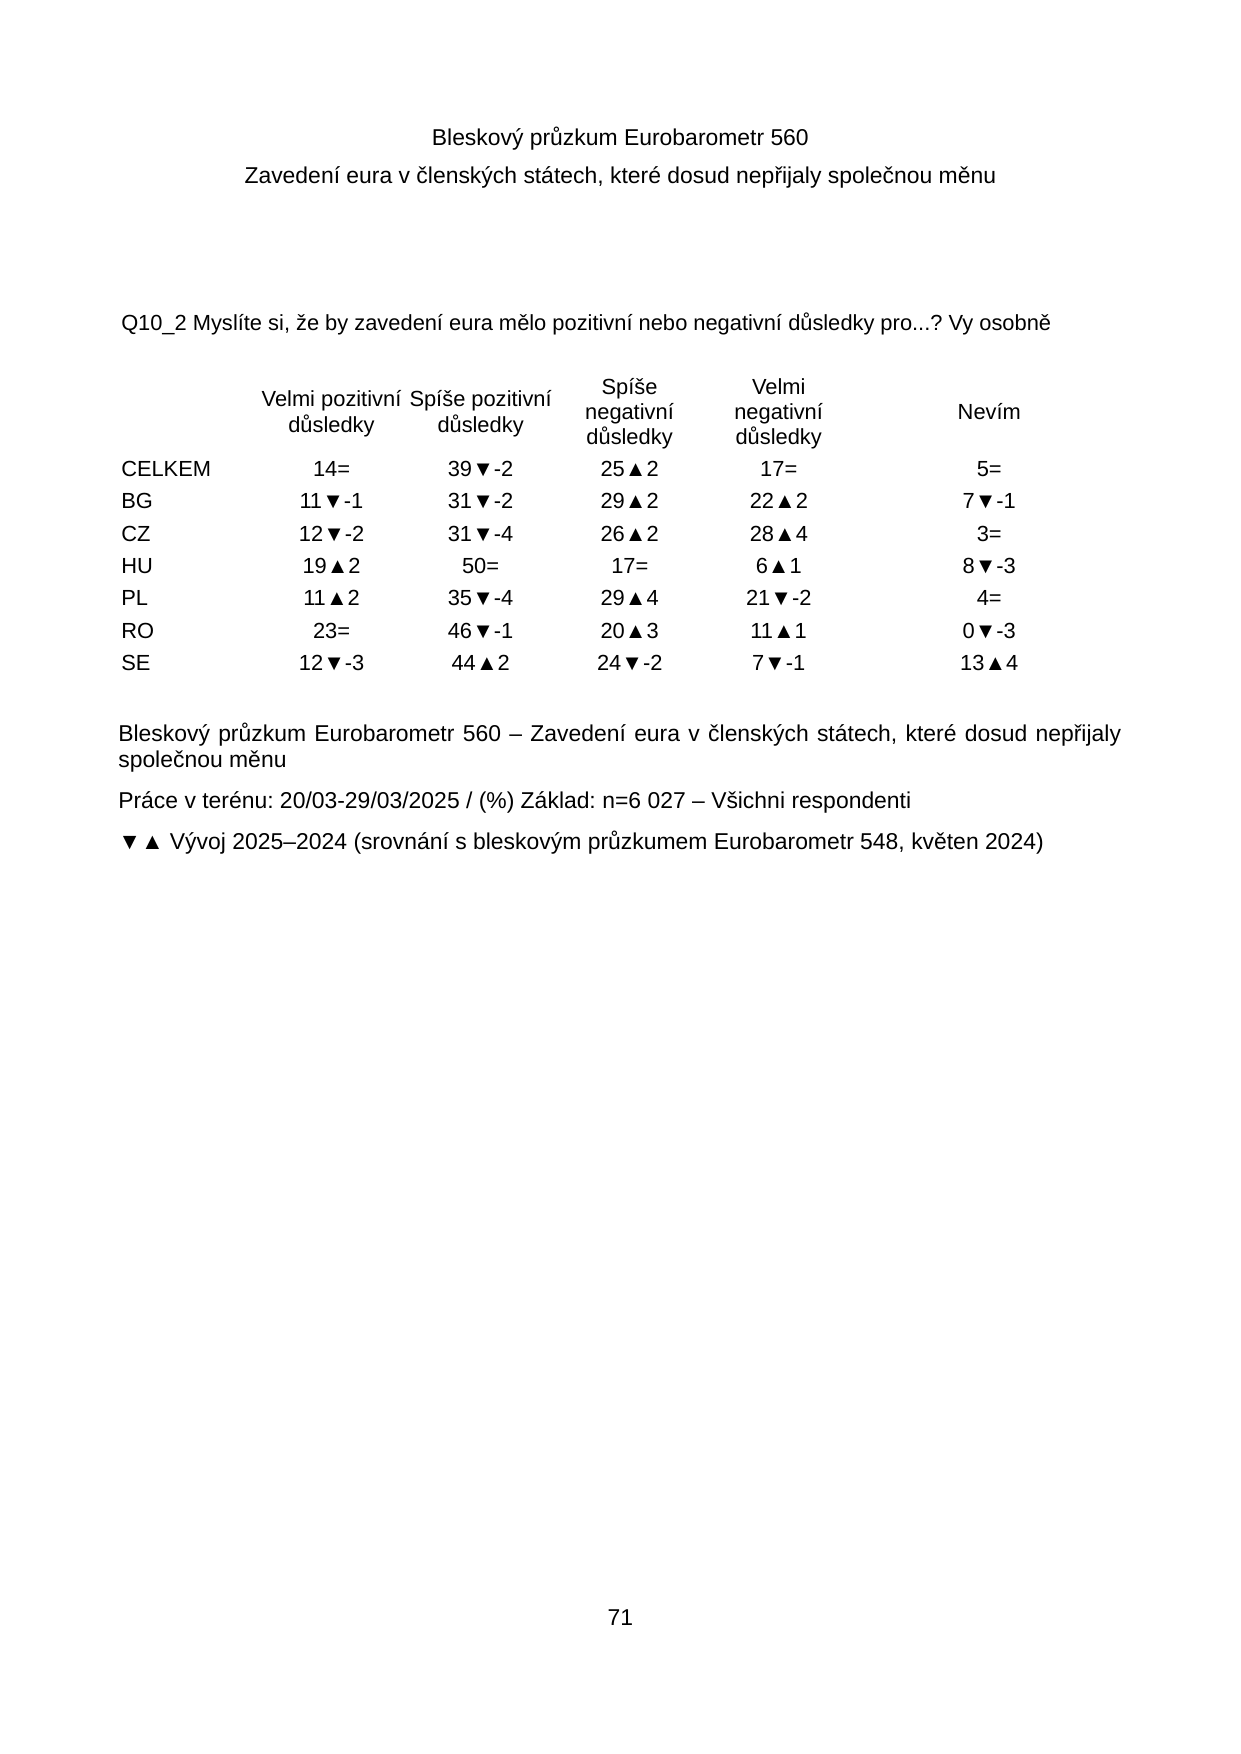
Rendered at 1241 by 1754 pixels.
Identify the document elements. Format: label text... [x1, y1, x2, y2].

table_cell Spíše negativní důsledky [555, 371, 704, 452]
table_cell 20▲3 [555, 614, 704, 647]
table_cell 7▼-1 [704, 647, 853, 679]
table_cell 14= [257, 452, 406, 484]
table_cell 35▼-4 [406, 582, 555, 614]
table_cell 6▲1 [704, 549, 853, 582]
table_cell 24▼-2 [555, 647, 704, 679]
table_cell 29▲4 [555, 582, 704, 614]
table_cell Velmi pozitivní důsledky [257, 371, 406, 452]
table_cell 22▲2 [704, 485, 853, 517]
table_cell 46▼-1 [406, 614, 555, 647]
table_cell 5= [853, 452, 1125, 484]
text Bleskový průzkum Eurobarometr 560 – Zavedení eura v členských státech, které dosud nepřijaly společnou měnu [118, 720, 1122, 773]
table_cell CELKEM [118, 452, 257, 484]
table_cell 0▼-3 [853, 614, 1125, 647]
table_cell PL [118, 582, 257, 614]
table_cell Nevím [853, 371, 1125, 452]
table_cell 44▲2 [406, 647, 555, 679]
table_cell 11▲2 [257, 582, 406, 614]
table_cell 8▼-3 [853, 549, 1125, 582]
table_cell [118, 338, 257, 371]
table_cell [406, 338, 555, 371]
table_cell CZ [118, 517, 257, 549]
table_cell Spíše pozitivní důsledky [406, 371, 555, 452]
table_cell 39▼-2 [406, 452, 555, 484]
table_cell 28▲4 [704, 517, 853, 549]
text ▼▲ Vývoj 2025–2024 (srovnání s bleskovým průzkumem Eurobarometr 548, květen 2024) [118, 828, 1122, 854]
table_cell 31▼-4 [406, 517, 555, 549]
table_cell 25▲2 [555, 452, 704, 484]
table_cell 21▼-2 [704, 582, 853, 614]
table_cell 13▲4 [853, 647, 1125, 679]
table_cell 7▼-1 [853, 485, 1125, 517]
table_cell 11▲1 [704, 614, 853, 647]
table_cell 50= [406, 549, 555, 582]
table_cell 12▼-2 [257, 517, 406, 549]
table_cell 11▼-1 [257, 485, 406, 517]
table_cell 23= [257, 614, 406, 647]
table_cell [853, 338, 1125, 371]
table_cell 26▲2 [555, 517, 704, 549]
table_cell 12▼-3 [257, 647, 406, 679]
table_cell [704, 338, 853, 371]
table_cell BG [118, 485, 257, 517]
table_cell 19▲2 [257, 549, 406, 582]
table_cell RO [118, 614, 257, 647]
table_cell 3= [853, 517, 1125, 549]
table_cell [257, 338, 406, 371]
table_cell SE [118, 647, 257, 679]
table_cell HU [118, 549, 257, 582]
table_cell 31▼-2 [406, 485, 555, 517]
table_cell Velmi negativní důsledky [704, 371, 853, 452]
table_header Q10_2 Myslíte si, že by zavedení eura mělo pozitivní nebo negativní důsledky pro...? Vy osobně [118, 306, 1125, 338]
text Práce v terénu: 20/03-29/03/2025 / (%) Základ: n=6 027 – Všichni respondenti [118, 787, 1122, 813]
table_cell 17= [555, 549, 704, 582]
table_cell [555, 338, 704, 371]
table_cell [118, 371, 257, 452]
table_cell 17= [704, 452, 853, 484]
table_cell 29▲2 [555, 485, 704, 517]
table_cell 4= [853, 582, 1125, 614]
